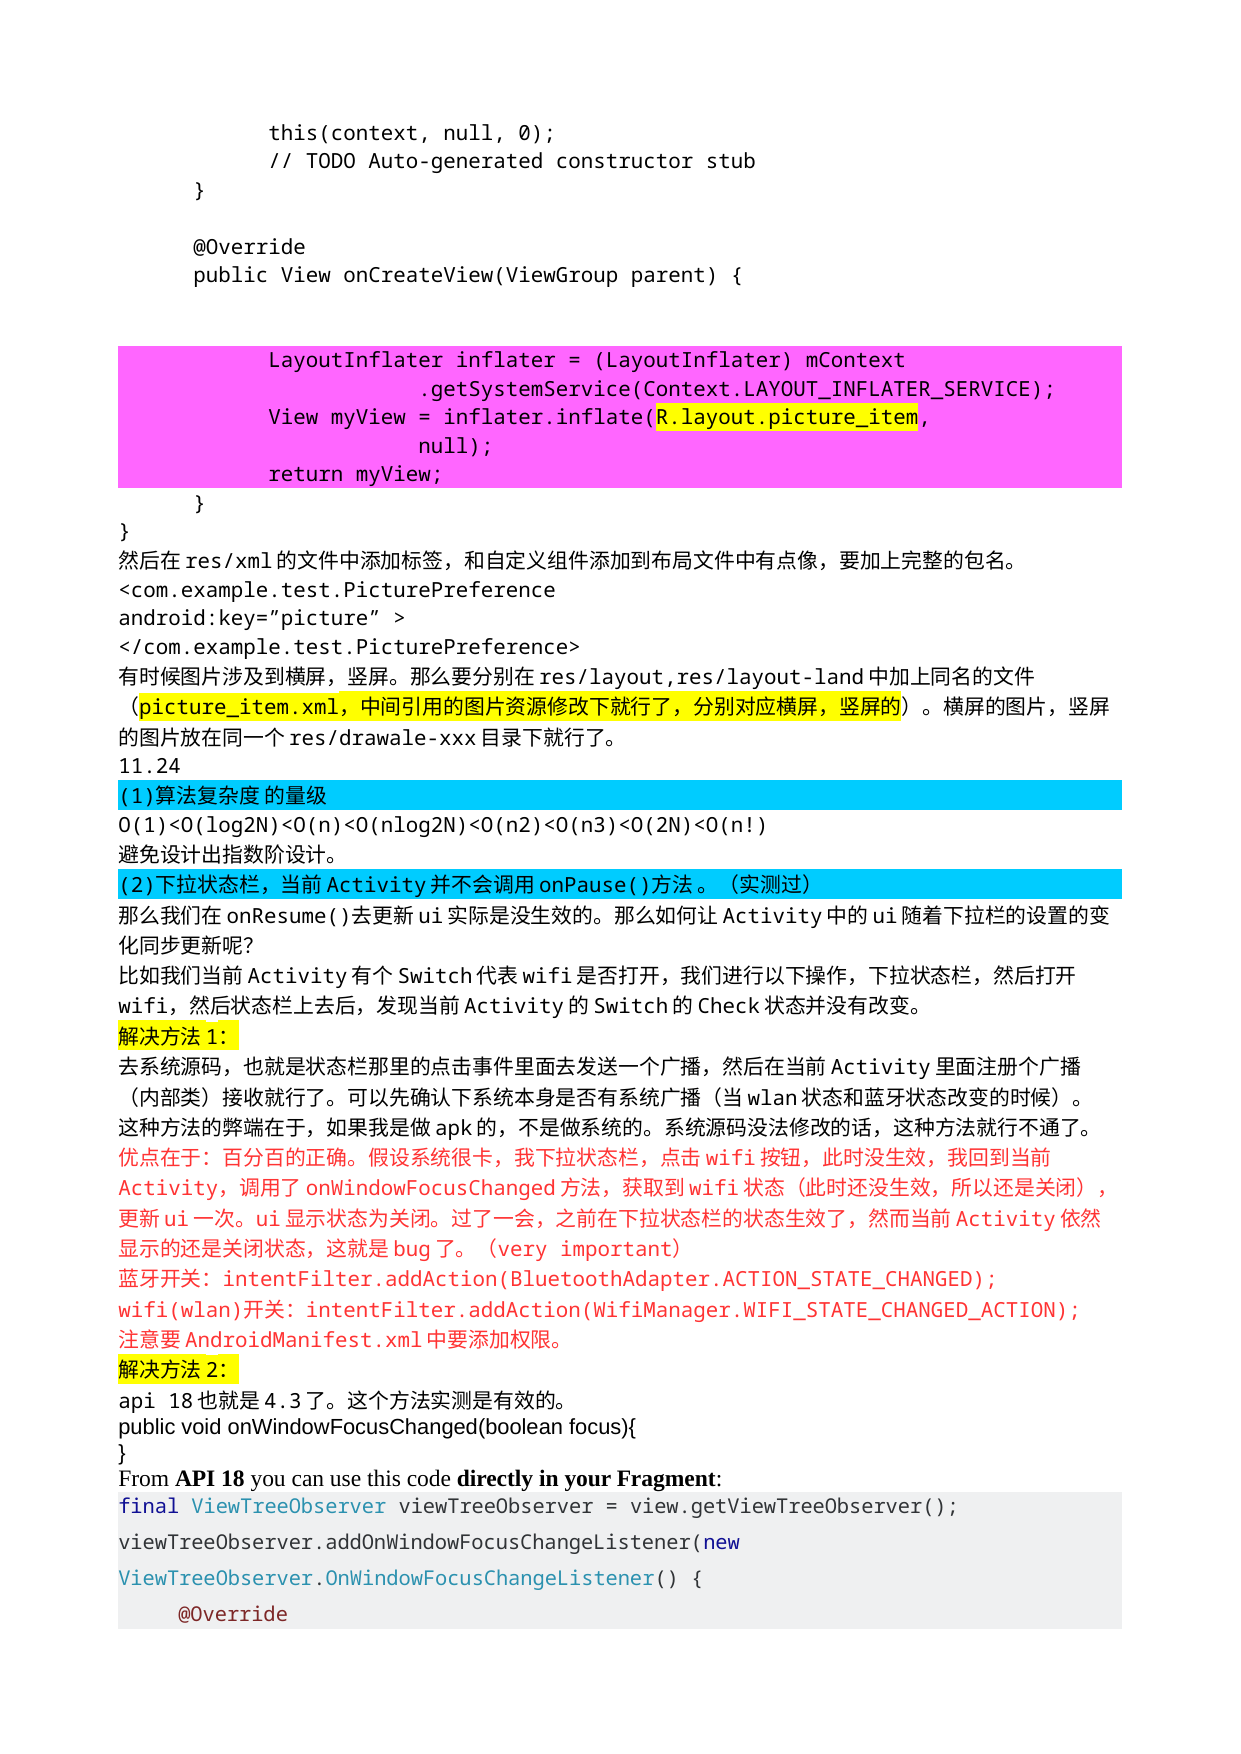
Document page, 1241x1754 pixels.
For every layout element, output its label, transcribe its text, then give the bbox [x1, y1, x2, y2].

text } [118, 488, 1122, 516]
text } [657, 404, 917, 430]
text public View onCreateView(ViewGroup parent) { [118, 260, 1122, 289]
text 然后在res/xml的文件中添加标签，和自定义组件添加到布局文件中有点像，要加上完整的包名。 [118, 545, 1122, 575]
text return myView; [118, 459, 1122, 488]
text this(context, null, 0); [118, 118, 1122, 147]
text (1)算法复杂度 的量级 [118, 780, 1122, 810]
text 蓝牙开关：intentFilter.addAction(BluetoothAdapter.ACTION_STATE_CHANGED); [118, 1263, 1122, 1293]
text null); [118, 431, 1122, 459]
text <com.example.test.PicturePreference [118, 575, 1122, 603]
text View myView = inflater.inflate(R.layout.picture_item, [118, 402, 1122, 431]
text 比如我们当前Activity有个Switch代表wifi是否打开，我们进行以下操作，下拉状态栏，然后打开wifi，然后状态栏上去后，发现当前Activity的Switch的Check状态并没有改变。 [118, 959, 1122, 1020]
text 那么我们在onResume()去更新ui实际是没生效的。那么如何让Activity中的ui随着下拉栏的设置的变化同步更新呢？ [118, 899, 1122, 959]
text 优点在于：百分百的正确。假设系统很卡，我下拉状态栏，点击wifi按钮，此时没生效，我回到当前Activity，调用了onWindowFocusChanged方法，获取到wifi状态（此时还没生效，所以还是关闭），更新ui一次。ui显示状态为关闭。过了一会，之前在下拉状态栏的状态生效了，然而当前Activity依然显示的还是关闭状态，这就是bug了。（very important） [118, 1141, 1122, 1263]
text 有时候图片涉及到横屏，竖屏。那么要分别在res/layout,res/layout-land中加上同名的文件（picture_item.xml，中间引用的图片资源修改下就行了，分别对应横屏，竖屏的）。横屏的图片，竖屏的图片放在同一个res/drawale-xxx目录下就行了。 [118, 660, 1122, 751]
text api 18也就是4.3了。这个方法实测是有效的。 [118, 1384, 1122, 1414]
text .getSystemService(Context.LAYOUT_INFLATER_SERVICE); [118, 374, 1122, 402]
text 去系统源码，也就是状态栏那里的点击事件里面去发送一个广播，然后在当前Activity里面注册个广播（内部类）接收就行了。可以先确认下系统本身是否有系统广播（当wlan状态和蓝牙状态改变的时候）。 [118, 1050, 1122, 1111]
text final ViewTreeObserver viewTreeObserver = view.getViewTreeObserver(); [118, 1492, 1122, 1519]
text @Override [118, 232, 1122, 260]
text (2)下拉状态栏，当前Activity并不会调用onPause()方法 。（实测过） [118, 869, 1122, 899]
text } [118, 175, 1122, 203]
text viewTreeObserver.addOnWindowFocusChangeListener(new ViewTreeObserver.OnWindowFocusChangeListener() { [118, 1527, 1122, 1591]
text wifi(wlan)开关：intentFilter.addAction(WifiManager.WIFI_STATE_CHANGED_ACTION); [118, 1293, 1122, 1323]
text 避免设计出指数阶设计。 [118, 838, 1122, 869]
text android:key=”picture” > [118, 603, 1122, 632]
text } [118, 516, 1122, 545]
text LayoutInflater inflater = (LayoutInflater) mContext [118, 346, 1122, 374]
text @Override [118, 1599, 1122, 1629]
text </com.example.test.PicturePreference> [118, 632, 1122, 660]
text 这种方法的弊端在于，如果我是做apk的，不是做系统的。系统源码没法修改的话，这种方法就行不通了。 [118, 1111, 1122, 1141]
text public void onWindowFocusChanged(boolean focus){ [118, 1414, 1122, 1439]
text O(1)<O(log2N)<O(n)<O(nlog2N)<O(n2)<O(n3)<O(2N)<O(n!) [118, 810, 1122, 838]
text } From API 18 you can use this code directly in your Fragment: [118, 1439, 1122, 1492]
text 解决方法2： [118, 1353, 1122, 1384]
text 11.24 [118, 751, 1122, 780]
text // TODO Auto-generated constructor stub [118, 147, 1122, 175]
text 解决方法1： [118, 1020, 1122, 1050]
text 注意要AndroidManifest.xml中要添加权限。 [118, 1323, 1122, 1353]
